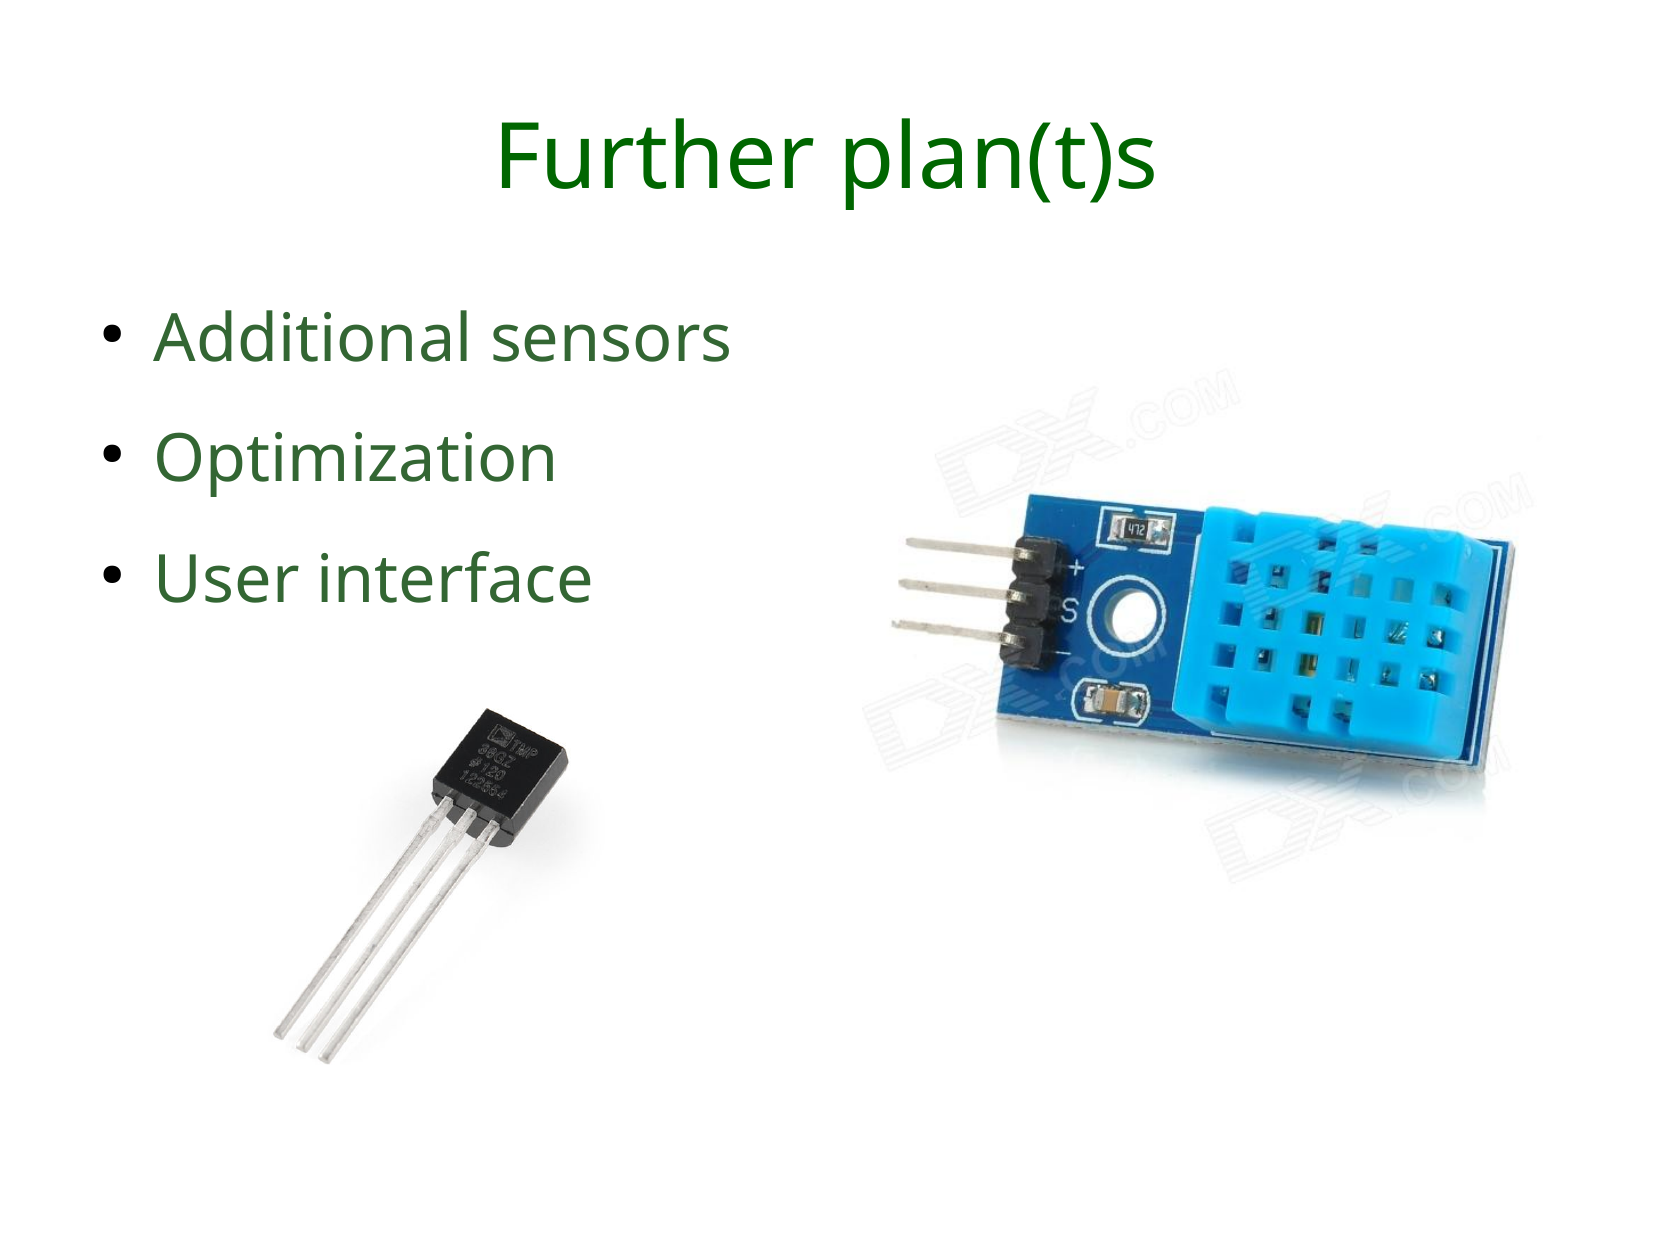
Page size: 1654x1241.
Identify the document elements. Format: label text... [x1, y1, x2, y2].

picture [862, 290, 1546, 973]
picture [210, 674, 633, 1098]
title Further plan(t)s [82, 49, 1571, 257]
list Additional sensors Optimization User interface [82, 290, 1571, 1010]
